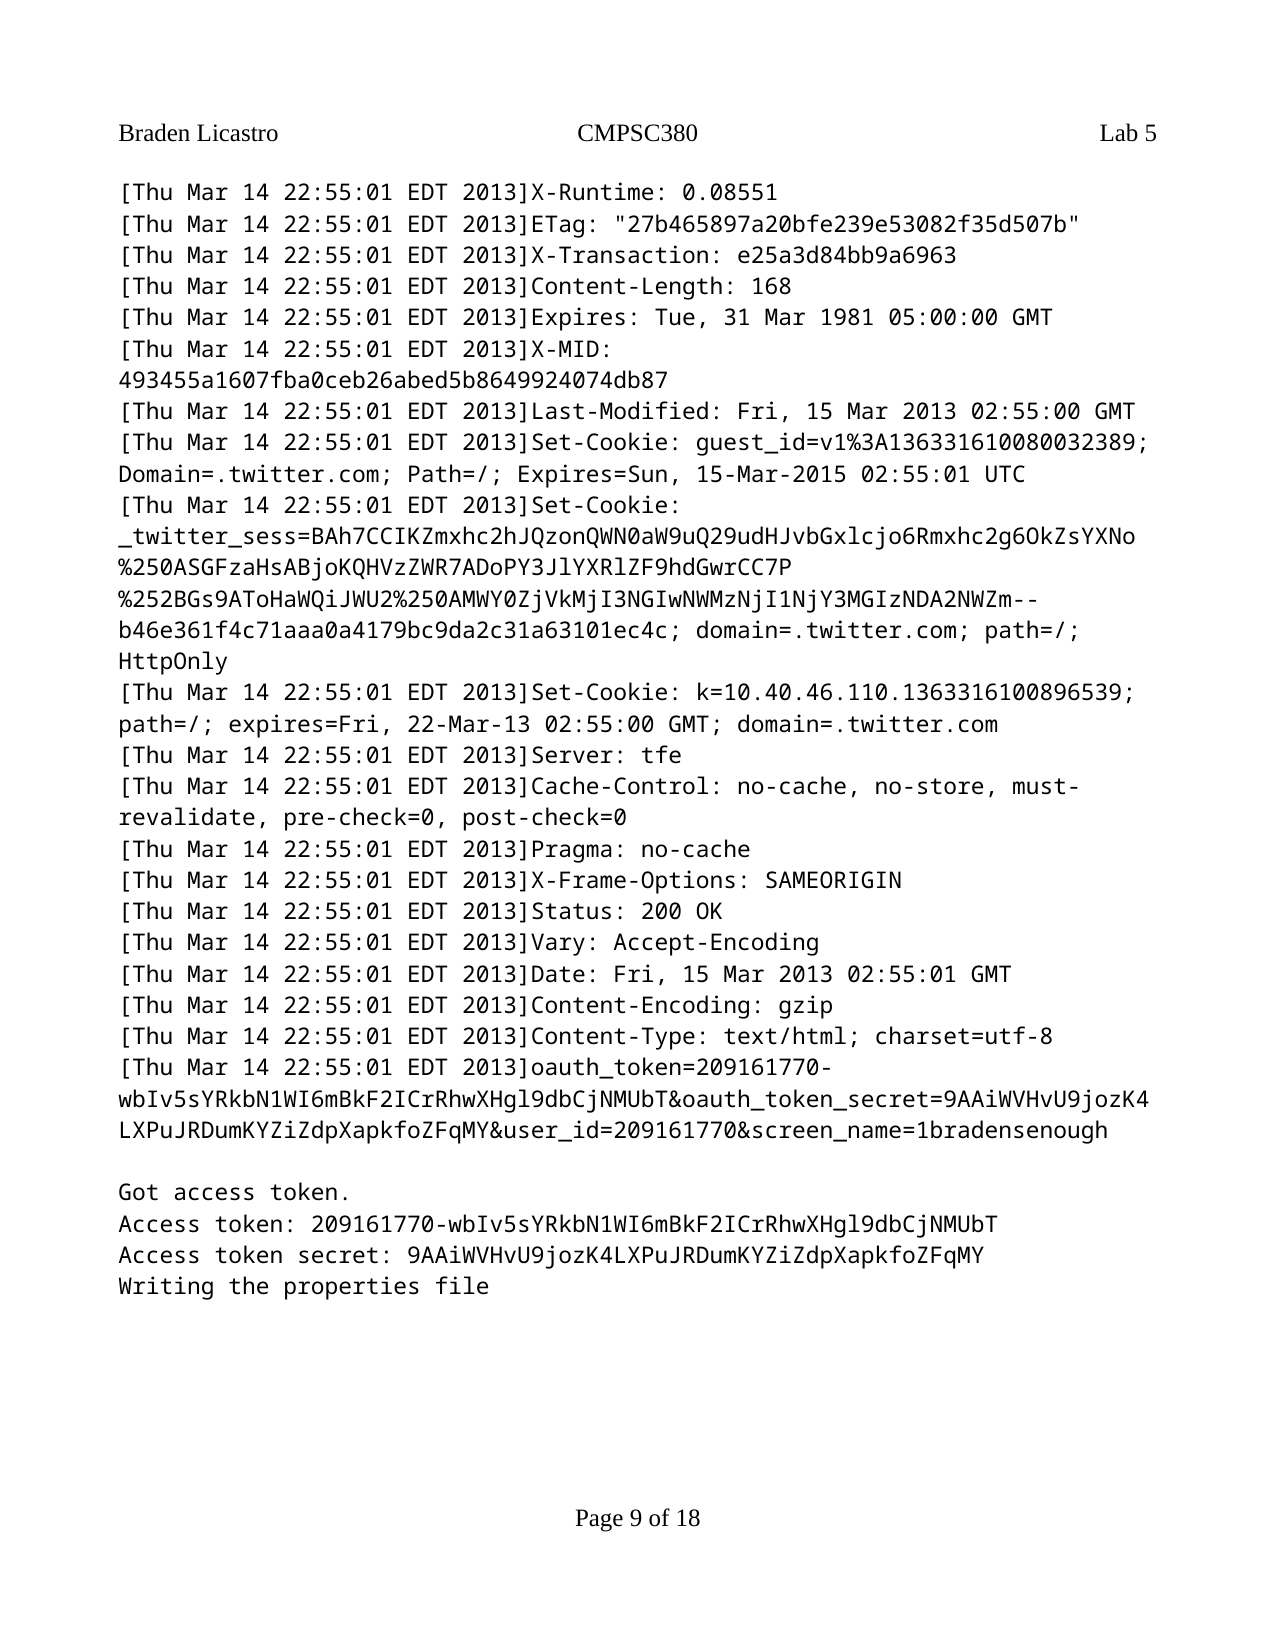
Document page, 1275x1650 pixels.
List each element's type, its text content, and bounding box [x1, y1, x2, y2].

text [Thu Mar 14 22:55:01 EDT 2013]Content-Type: text/html; charset=utf-8 [118, 1020, 1157, 1051]
text Access token secret: 9AAiWVHvU9jozK4LXPuJRDumKYZiZdpXapkfoZFqMY [118, 1239, 1157, 1270]
text [Thu Mar 14 22:55:01 EDT 2013]Pragma: no-cache [118, 833, 1157, 864]
text [Thu Mar 14 22:55:01 EDT 2013]Cache-Control: no-cache, no-store, must-revalidate, pre-check=0, post-check=0 [118, 770, 1157, 833]
text [Thu Mar 14 22:55:01 EDT 2013]X-Runtime: 0.08551 [118, 176, 1157, 208]
text [Thu Mar 14 22:55:01 EDT 2013]Content-Length: 168 [118, 270, 1157, 301]
text [Thu Mar 14 22:55:01 EDT 2013]Date: Fri, 15 Mar 2013 02:55:01 GMT [118, 958, 1157, 989]
text Got access token. [118, 1176, 1157, 1208]
text [Thu Mar 14 22:55:01 EDT 2013]ETag: "27b465897a20bfe239e53082f35d507b" [118, 208, 1157, 239]
text [Thu Mar 14 22:55:01 EDT 2013]X-Transaction: e25a3d84bb9a6963 [118, 239, 1157, 270]
text [Thu Mar 14 22:55:01 EDT 2013]Set-Cookie: guest_id=v1%3A136331610080032389; Domain=.twitter.com; Path=/; Expires=Sun, 15-Mar-2015 02:55:01 UTC [118, 426, 1157, 489]
text [Thu Mar 14 22:55:01 EDT 2013]Set-Cookie: k=10.40.46.110.1363316100896539; path=/; expires=Fri, 22-Mar-13 02:55:00 GMT; domain=.twitter.com [118, 676, 1157, 739]
text [Thu Mar 14 22:55:01 EDT 2013]X-Frame-Options: SAMEORIGIN [118, 864, 1157, 895]
text [Thu Mar 14 22:55:01 EDT 2013]oauth_token=209161770-wbIv5sYRkbN1WI6mBkF2ICrRhwXHgl9dbCjNMUbT&oauth_token_secret=9AAiWVHvU9jozK4LXPuJRDumKYZiZdpXapkfoZFqMY&user_id=209161770&screen_name=1bradensenough [118, 1051, 1157, 1145]
text Writing the properties file [118, 1270, 1157, 1301]
text Access token: 209161770-wbIv5sYRkbN1WI6mBkF2ICrRhwXHgl9dbCjNMUbT [118, 1208, 1157, 1239]
text [Thu Mar 14 22:55:01 EDT 2013]Content-Encoding: gzip [118, 989, 1157, 1020]
text [Thu Mar 14 22:55:01 EDT 2013]Last-Modified: Fri, 15 Mar 2013 02:55:00 GMT [118, 395, 1157, 426]
text [Thu Mar 14 22:55:01 EDT 2013]Vary: Accept-Encoding [118, 926, 1157, 958]
text [Thu Mar 14 22:55:01 EDT 2013]X-MID: 493455a1607fba0ceb26abed5b8649924074db87 [118, 333, 1157, 395]
text [Thu Mar 14 22:55:01 EDT 2013]Status: 200 OK [118, 895, 1157, 926]
text [Thu Mar 14 22:55:01 EDT 2013]Expires: Tue, 31 Mar 1981 05:00:00 GMT [118, 301, 1157, 333]
text [Thu Mar 14 22:55:01 EDT 2013]Server: tfe [118, 739, 1157, 770]
text [Thu Mar 14 22:55:01 EDT 2013]Set-Cookie: _twitter_sess=BAh7CCIKZmxhc2hJQzonQWN0aW9uQ29udHJvbGxlcjo6Rmxhc2g6OkZsYXNo%250ASGFzaHsABjoKQHVzZWR7ADoPY3JlYXRlZF9hdGwrCC7P%252BGs9AToHaWQiJWU2%250AMWY0ZjVkMjI3NGIwNWMzNjI1NjY3MGIzNDA2NWZm--b46e361f4c71aaa0a4179bc9da2c31a63101ec4c; domain=.twitter.com; path=/; HttpOnly [118, 489, 1157, 676]
